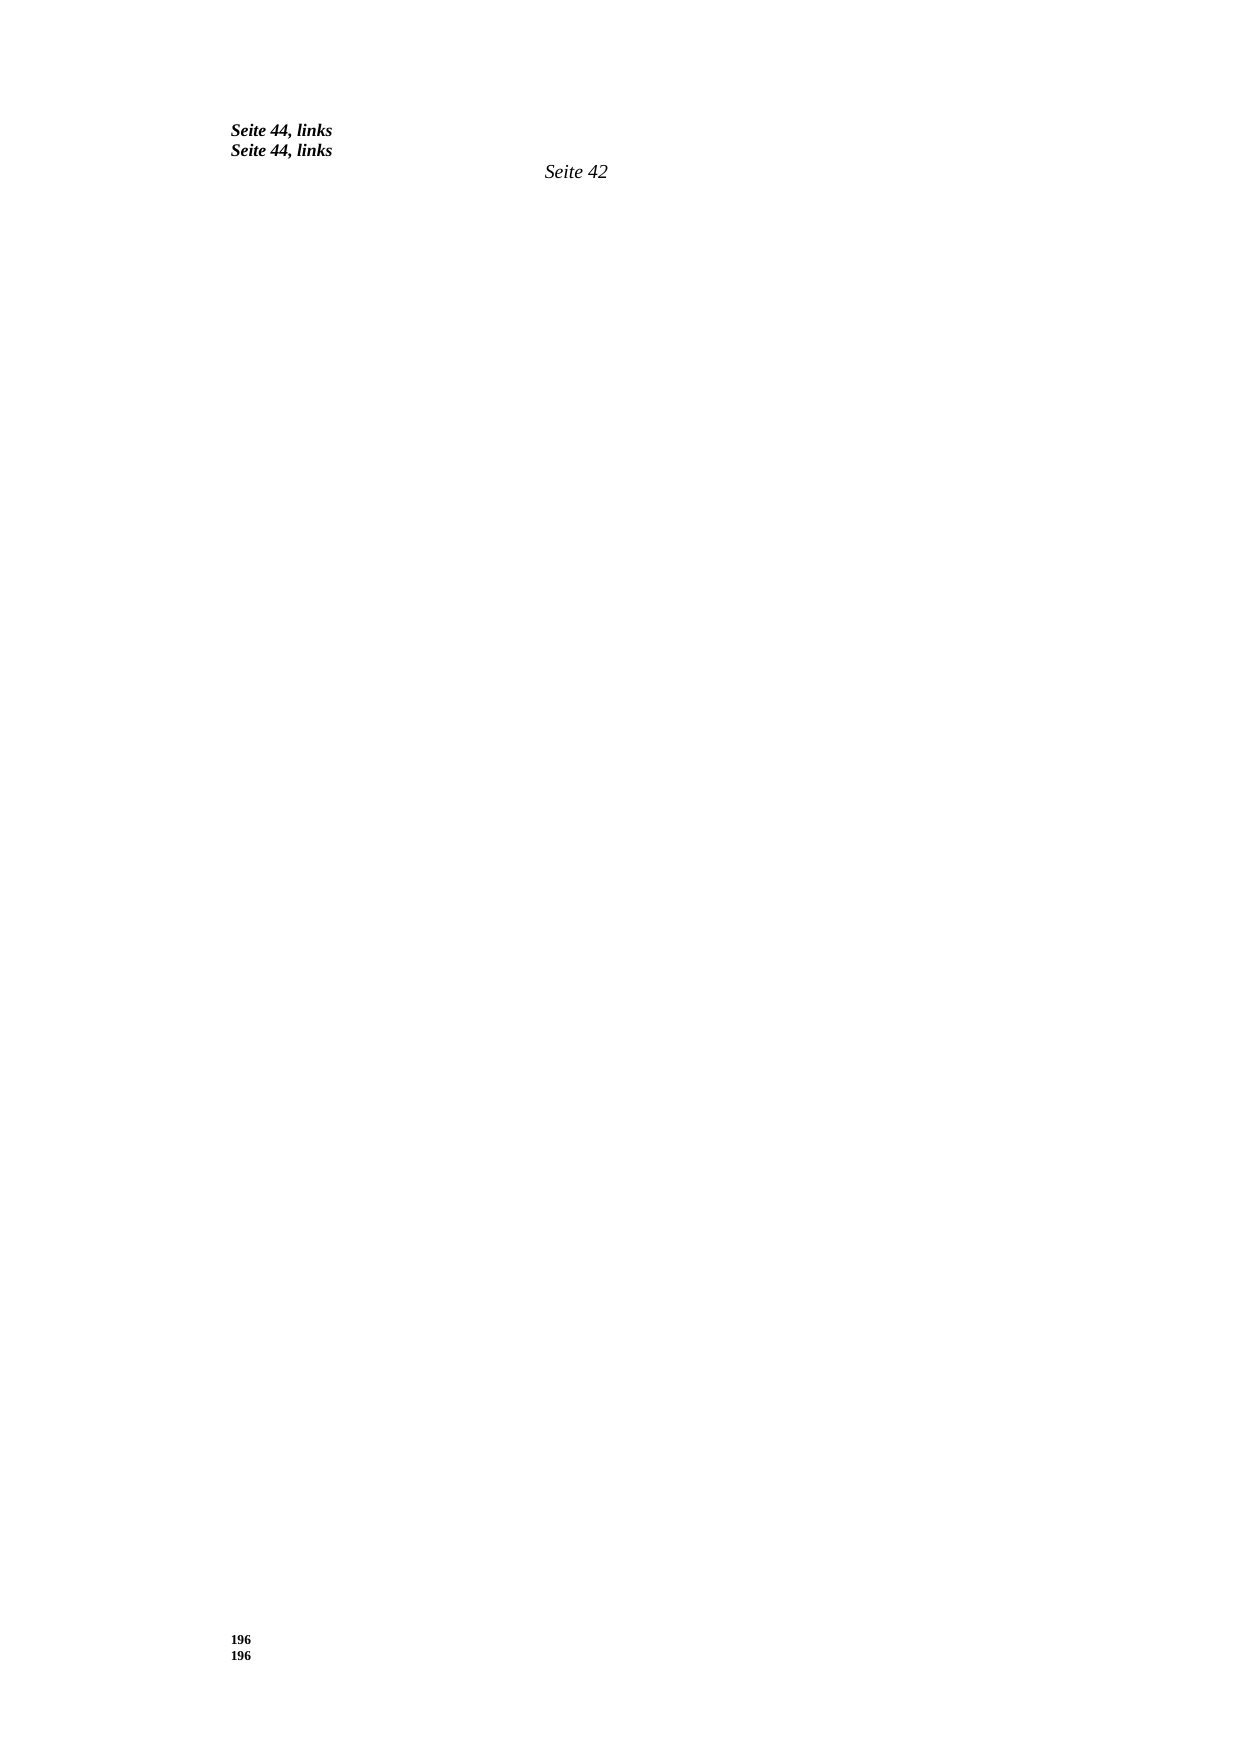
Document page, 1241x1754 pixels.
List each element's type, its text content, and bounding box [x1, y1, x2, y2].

text Seite 42 [231, 160, 609, 183]
